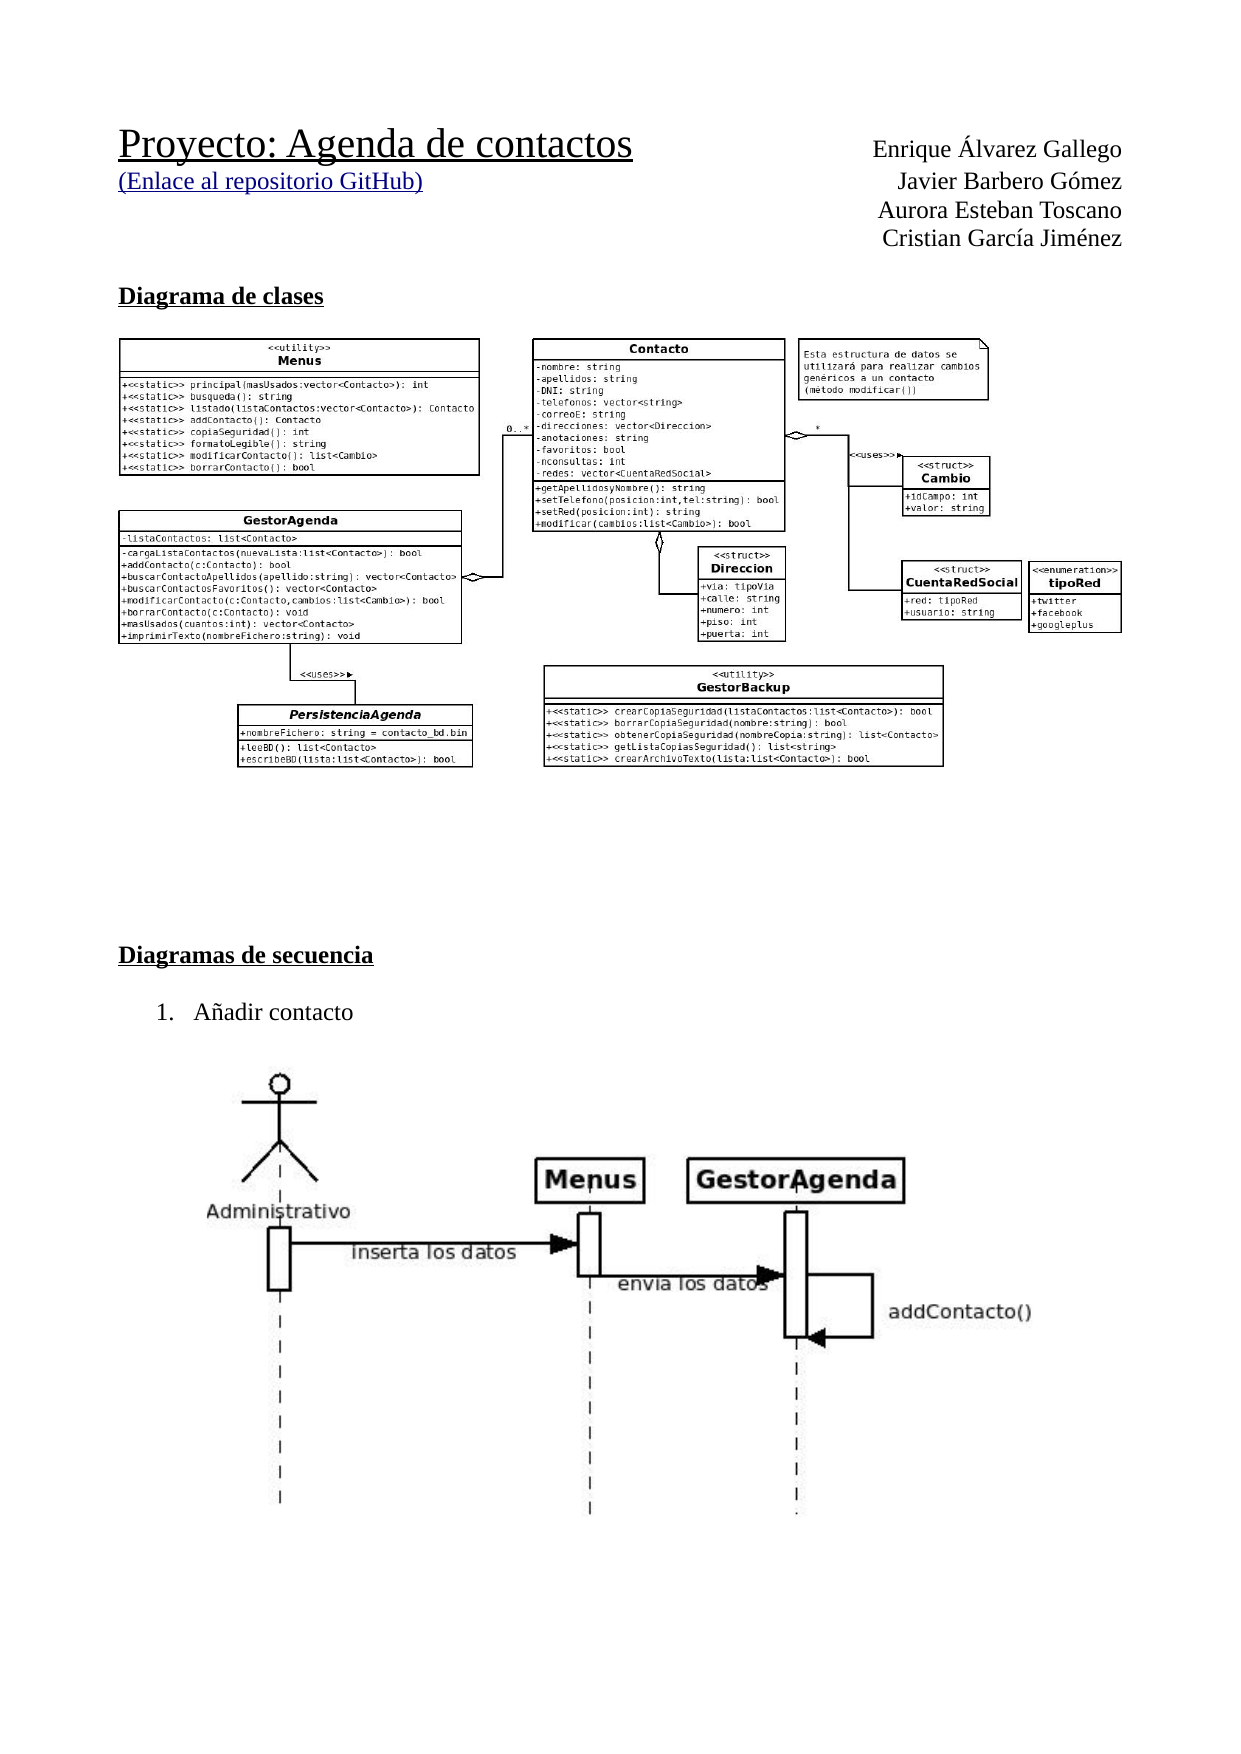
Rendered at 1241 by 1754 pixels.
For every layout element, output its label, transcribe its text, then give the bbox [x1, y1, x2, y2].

text Diagramas de secuencia [118, 940, 1122, 969]
text (Enlace al repositorio GitHub) Javier Barbero Gómez [118, 166, 1122, 195]
picture [206, 1055, 1034, 1527]
text Proyecto: Agenda de contactos Enrique Álvarez Gallego [118, 118, 1122, 166]
text Cristian García Jiménez [118, 223, 1122, 252]
text Diagrama de clases [118, 281, 1122, 310]
text Aurora Esteban Toscano [118, 195, 1122, 223]
list Añadir contacto [156, 997, 1122, 1026]
picture [118, 338, 1123, 768]
